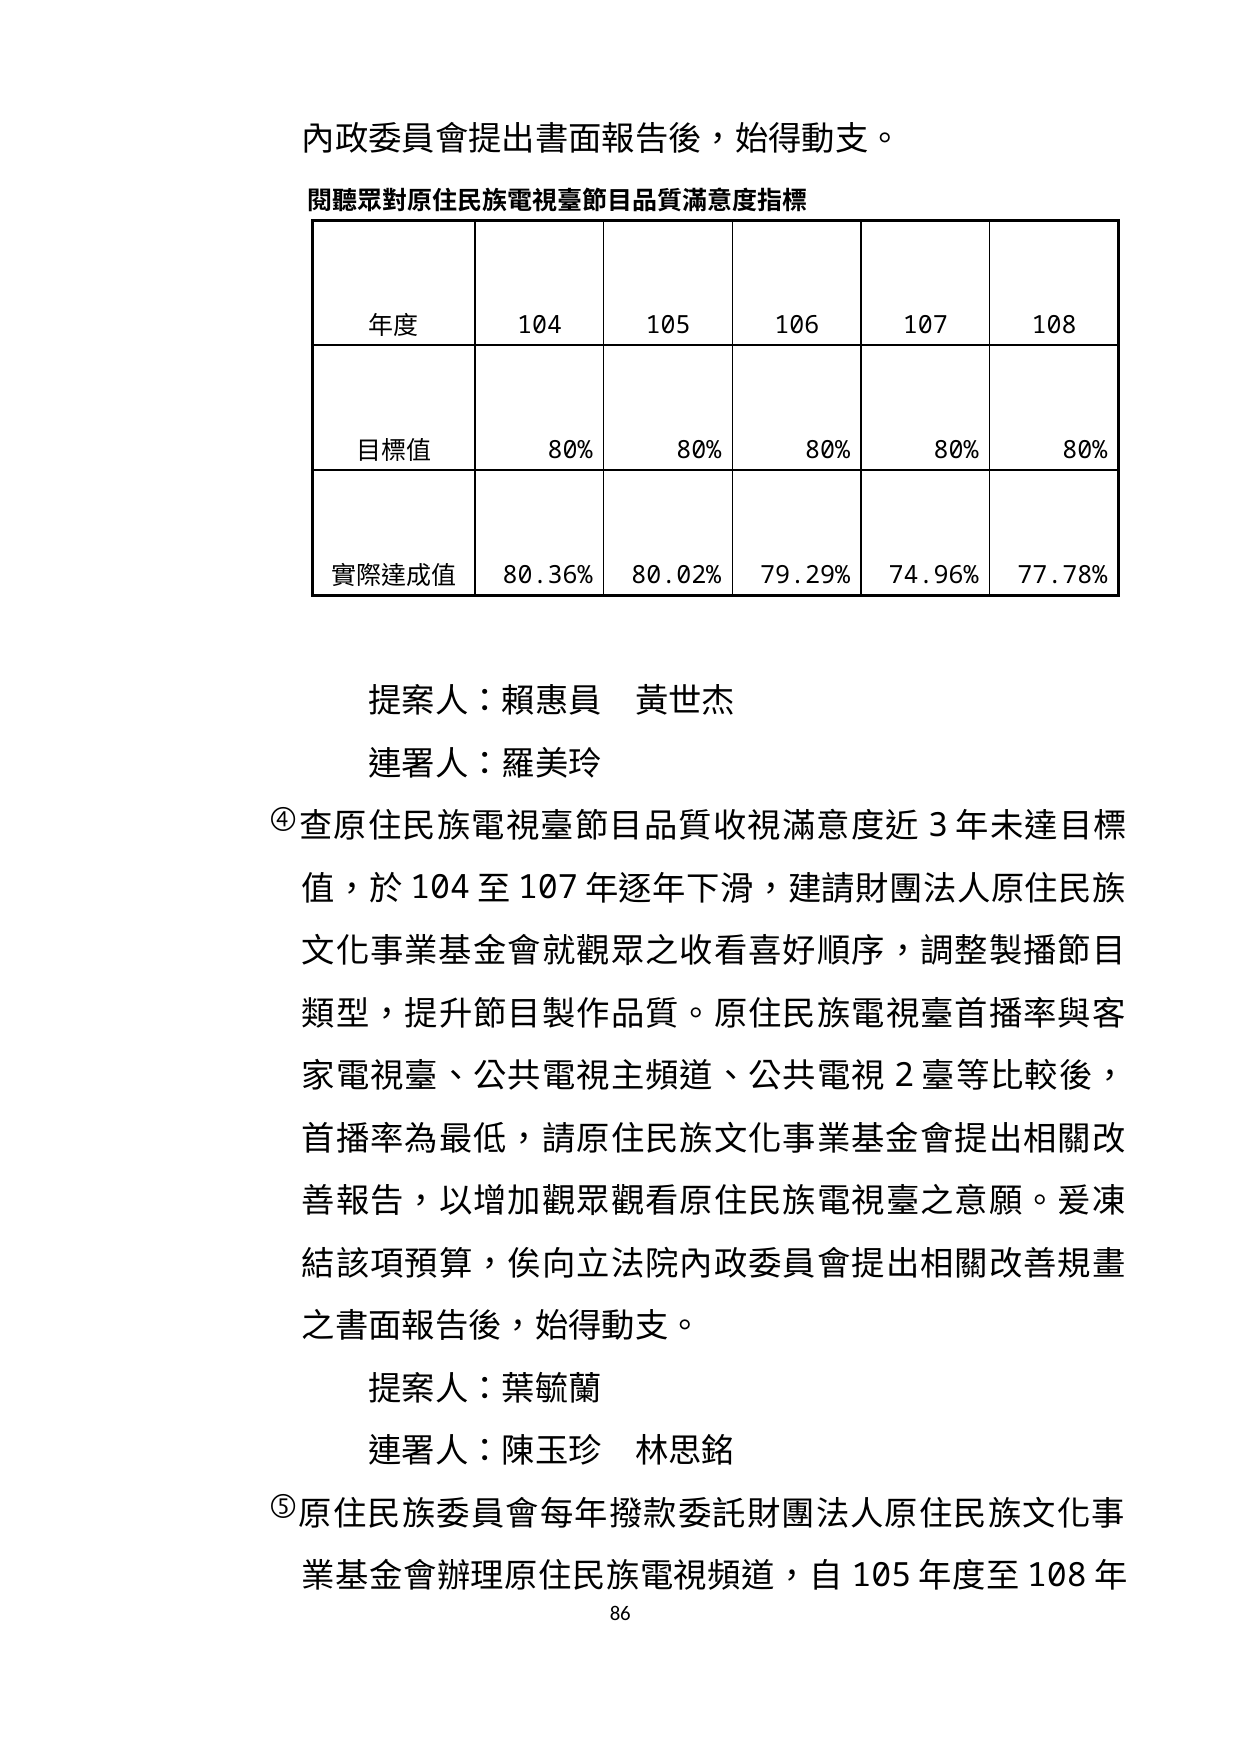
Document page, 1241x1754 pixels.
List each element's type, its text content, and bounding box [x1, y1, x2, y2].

text 內政委員會提出書面報告後，始得動支。 [268, 94, 1127, 157]
table_cell 77.78% [990, 471, 1117, 594]
text 連署人：羅美玲 [368, 719, 1127, 782]
text 提案人：葉毓蘭 [368, 1344, 1127, 1407]
table_cell 80% [604, 346, 732, 469]
table_header 年度 [314, 222, 474, 344]
table_cell 74.96% [862, 471, 989, 594]
text 連署人：陳玉珍 林思銘 [368, 1407, 1127, 1469]
table_cell 80% [733, 346, 860, 469]
table_cell 目標值 [314, 346, 474, 469]
table_cell 80% [990, 346, 1117, 469]
table_header 105 [604, 222, 732, 344]
text 提案人：賴惠員 黃世杰 [368, 657, 1127, 719]
text 閱聽眾對原住民族電視臺節目品質滿意度指標 [268, 157, 1122, 219]
table_cell 80% [862, 346, 989, 469]
text 原住民族委員會每年撥款委託財團法人原住民族文化事業基金會辦理原住民族電視頻道，自105年度至108年 [268, 1469, 1127, 1594]
table_header 108 [990, 222, 1117, 344]
table_cell 80% [476, 346, 603, 469]
text 查原住民族電視臺節目品質收視滿意度近3年未達目標值，於104至107年逐年下滑，建請財團法人原住民族文化事業基金會就觀眾之收看喜好順序，調整製播節目類型，提升節目製作品質。原住民族電視臺首播率與客家電視臺、公共電視主頻道、公共電視2臺等比較後，首播率為最低，請原住民族文化事業基金會提出相關改善報告，以增加觀眾觀看原住民族電視臺之意願。爰凍結該項預算，俟向立法院內政委員會提出相關改善規畫之書面報告後，始得動支。 [268, 782, 1127, 1344]
table_header 107 [862, 222, 989, 344]
table_cell 80.02% [604, 471, 732, 594]
table_cell 實際達成值 [314, 471, 474, 594]
table_cell 80.36% [476, 471, 603, 594]
table_header 104 [476, 222, 603, 344]
table_header 106 [733, 222, 860, 344]
table_cell 79.29% [733, 471, 860, 594]
